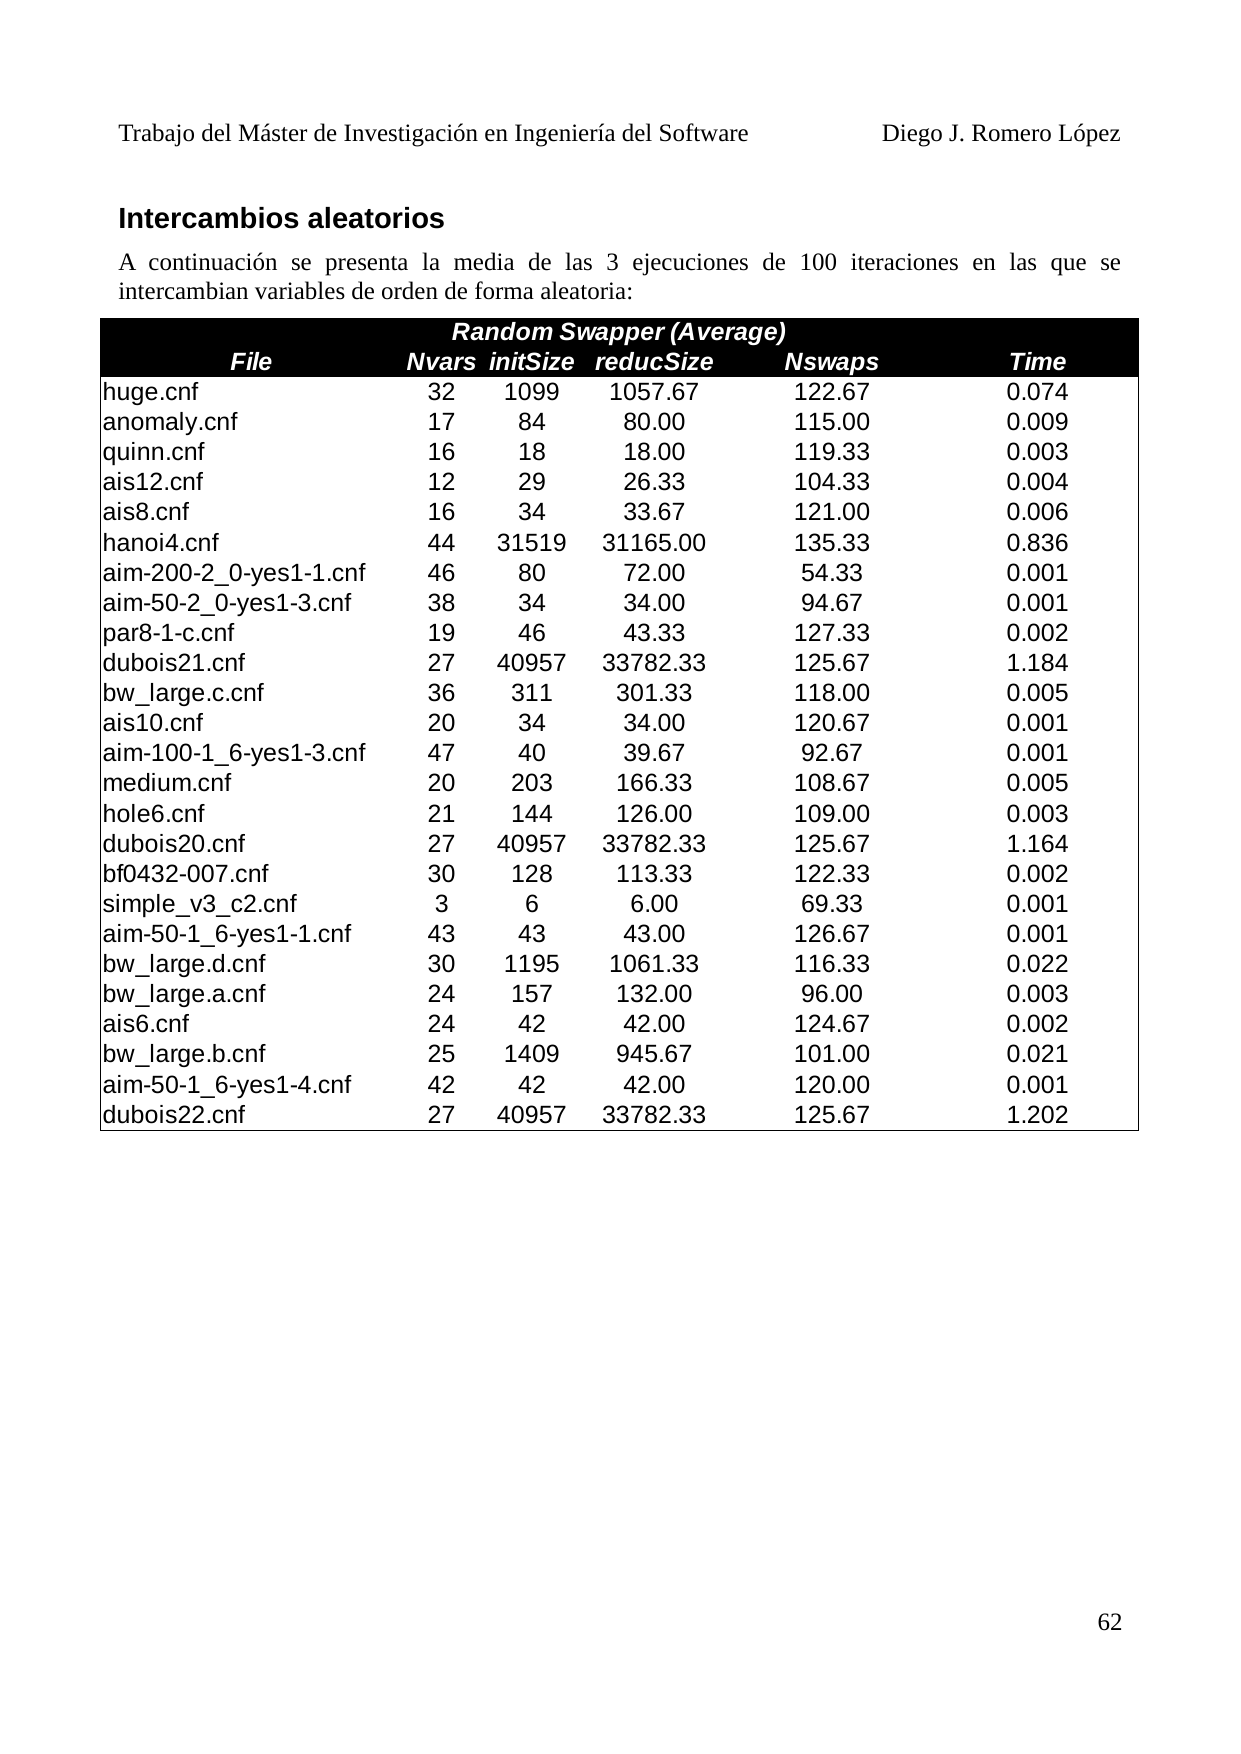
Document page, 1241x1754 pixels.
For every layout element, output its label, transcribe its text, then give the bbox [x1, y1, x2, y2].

subtitle Intercambios aleatorios [118, 201, 1122, 235]
text A continuación se presenta la media de las 3 ejecuciones de 100 iteraciones en las que se intercambian variables de orden de forma aleatoria: [118, 247, 1122, 305]
